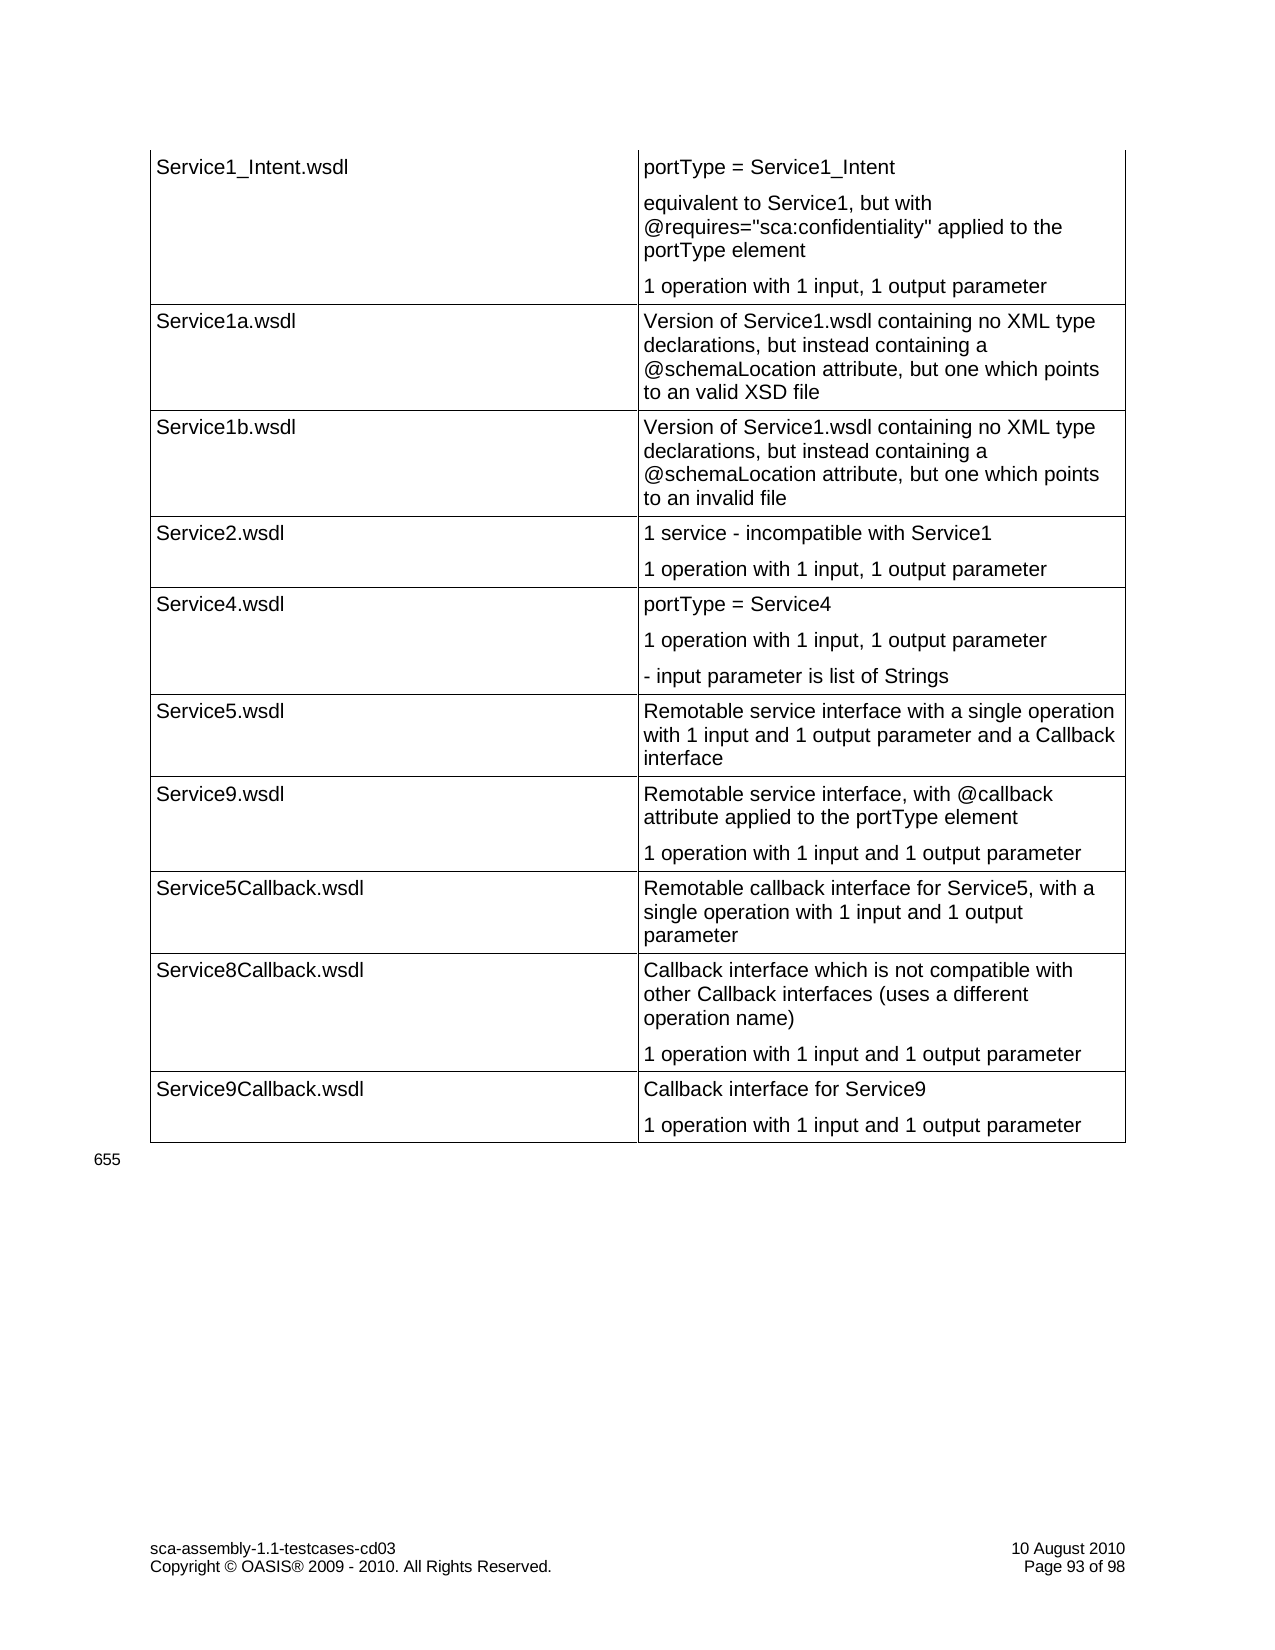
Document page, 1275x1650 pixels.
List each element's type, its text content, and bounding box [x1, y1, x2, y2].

table_cell Version of Service1.wsdl containing no XML type declarations, but instead containing a @schemaLocation attribute, but one which points to an invalid file [639, 411, 1125, 516]
table_cell Callback interface which is not compatible with other Callback interfaces (uses a different operation name) 1 operation with 1 input and 1 output parameter [639, 954, 1125, 1071]
table_cell Callback interface for Service9 1 operation with 1 input and 1 output parameter [639, 1072, 1125, 1142]
table_cell portType = Service1_Intent equivalent to Service1, but with @requires="sca:confidentiality" applied to the portType element 1 operation with 1 input, 1 output parameter [639, 150, 1125, 304]
table_cell Service9.wsdl [151, 777, 637, 871]
table_cell Remotable service interface with a single operation with 1 input and 1 output parameter and a Callback interface [639, 695, 1125, 776]
table_cell Service5.wsdl [151, 695, 637, 776]
table_cell Service9Callback.wsdl [151, 1072, 637, 1142]
table_cell Remotable callback interface for Service5, with a single operation with 1 input and 1 output parameter [639, 872, 1125, 953]
table_cell Remotable service interface, with @callback attribute applied to the portType element 1 operation with 1 input and 1 output parameter [639, 777, 1125, 871]
table_cell Service4.wsdl [151, 588, 637, 694]
table_cell Service1a.wsdl [151, 305, 637, 410]
table_cell portType = Service4 1 operation with 1 input, 1 output parameter - input parameter is list of Strings [639, 588, 1125, 694]
table_cell Service1_Intent.wsdl [151, 150, 637, 304]
table_cell Version of Service1.wsdl containing no XML type declarations, but instead containing a @schemaLocation attribute, but one which points to an valid XSD file [639, 305, 1125, 410]
table_cell Service1b.wsdl [151, 411, 637, 516]
table_cell Service5Callback.wsdl [151, 872, 637, 953]
table_cell Service2.wsdl [151, 517, 637, 587]
table_cell 1 service - incompatible with Service1 1 operation with 1 input, 1 output parameter [639, 517, 1125, 587]
table_cell Service8Callback.wsdl [151, 954, 637, 1071]
